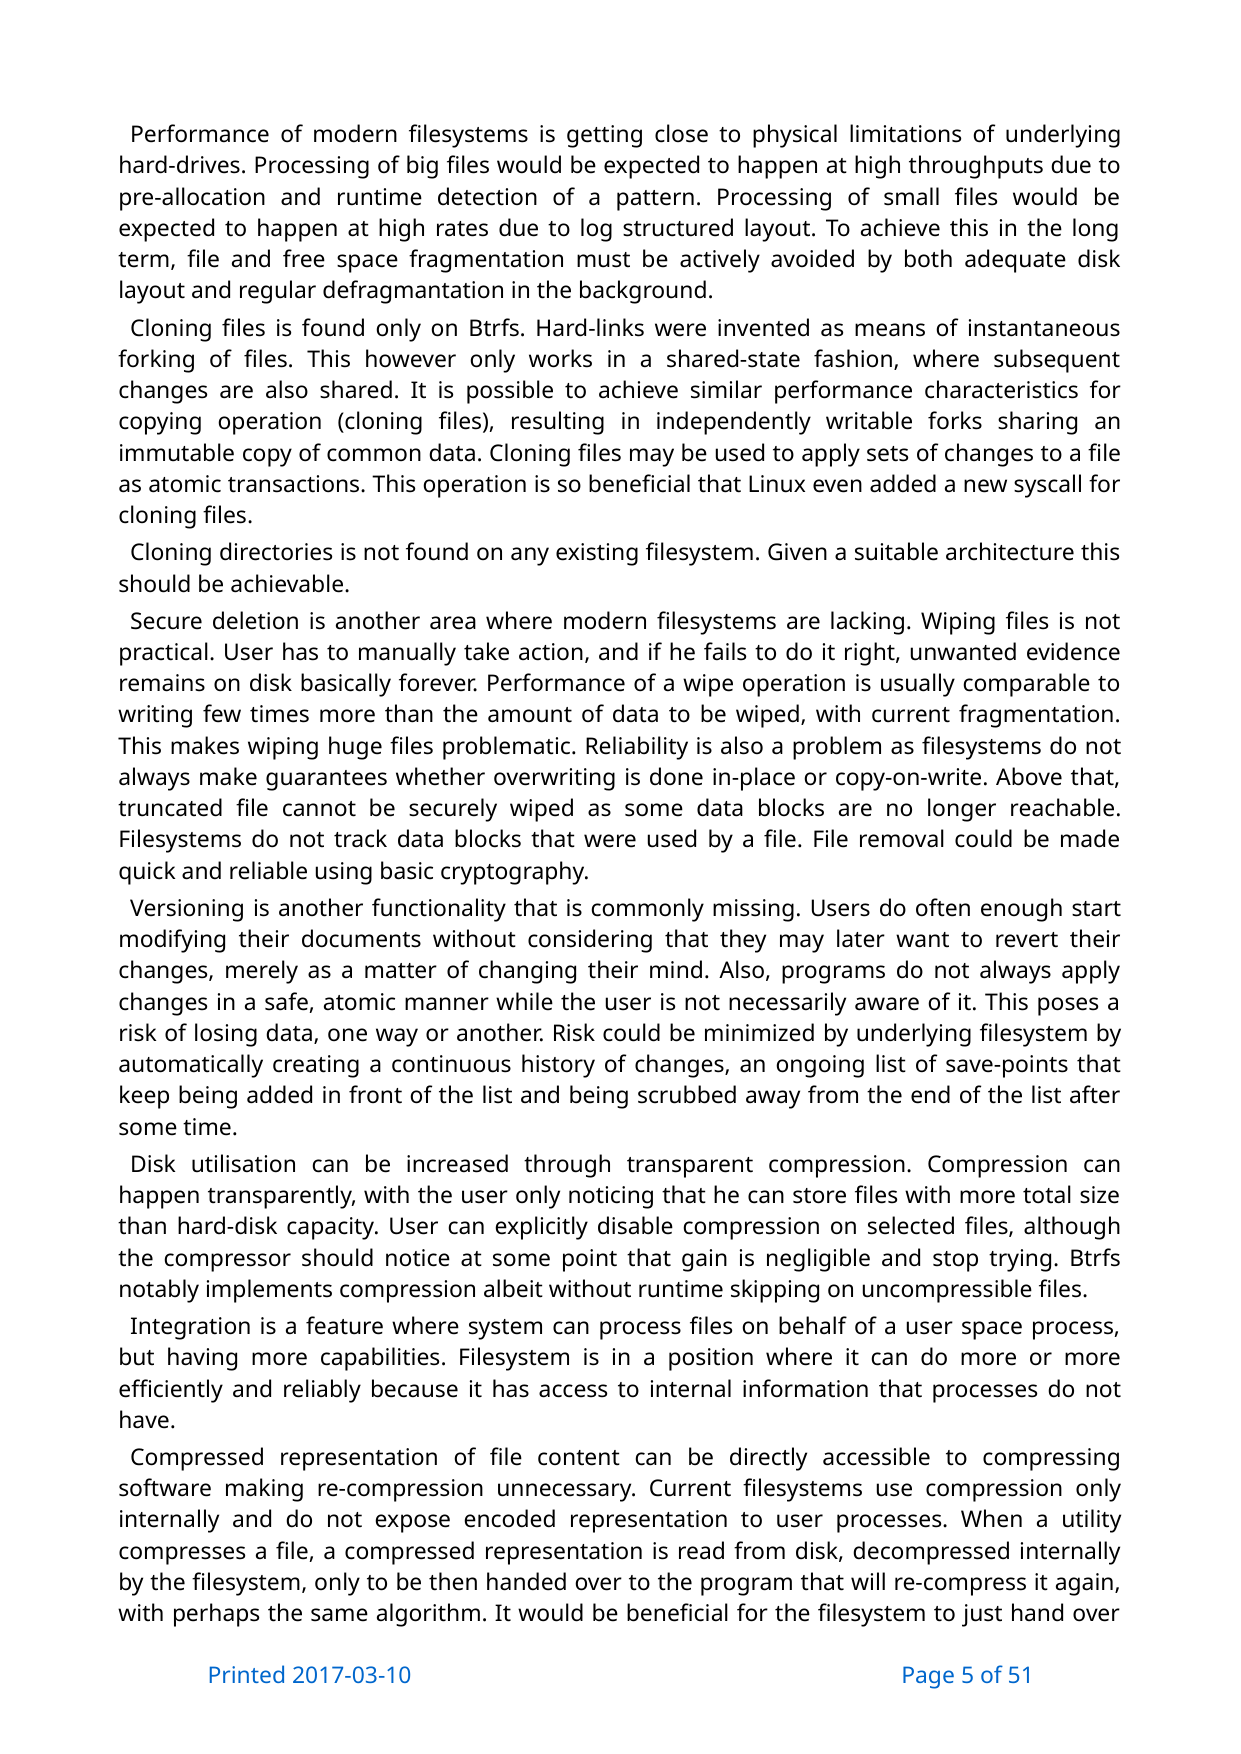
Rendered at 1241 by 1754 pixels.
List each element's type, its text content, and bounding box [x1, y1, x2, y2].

text Cloning directories is not found on any existing filesystem. Given a suitable architecture this should be achievable. [118, 536, 1122, 599]
text Compressed representation of file content can be directly accessible to compressing software making re-compression unnecessary. Current filesystems use compression only internally and do not expose encoded representation to user processes. When a utility compresses a file, a compressed representation is read from disk, decompressed internally by the filesystem, only to be then handed over to the program that will re-compress it again, with perhaps the same algorithm. It would be beneficial for the filesystem to just hand over [118, 1441, 1122, 1628]
text Disk utilisation can be increased through transparent compression. Compression can happen transparently, with the user only noticing that he can store files with more total size than hard-disk capacity. User can explicitly disable compression on selected files, although the compressor should notice at some point that gain is negligible and stop trying. Btrfs notably implements compression albeit without runtime skipping on uncompressible files. [118, 1148, 1122, 1304]
text Cloning files is found only on Btrfs. Hard-links were invented as means of instantaneous forking of files. This however only works in a shared-state fashion, where subsequent changes are also shared. It is possible to achieve similar performance characteristics for copying operation (cloning files), resulting in independently writable forks sharing an immutable copy of common data. Cloning files may be used to apply sets of changes to a file as atomic transactions. This operation is so beneficial that Linux even added a new syscall for cloning files. [118, 312, 1122, 530]
text Secure deletion is another area where modern filesystems are lacking. Wiping files is not practical. User has to manually take action, and if he fails to do it right, unwanted evidence remains on disk basically forever. Performance of a wipe operation is usually comparable to writing few times more than the amount of data to be wiped, with current fragmentation. This makes wiping huge files problematic. Reliability is also a problem as filesystems do not always make guarantees whether overwriting is done in-place or copy-on-write. Above that, truncated file cannot be securely wiped as some data blocks are no longer reachable. Filesystems do not track data blocks that were used by a file. File removal could be made quick and reliable using basic cryptography. [118, 605, 1122, 886]
text Integration is a feature where system can process files on behalf of a user space process, but having more capabilities. Filesystem is in a position where it can do more or more efficiently and reliably because it has access to internal information that processes do not have. [118, 1310, 1122, 1435]
text Performance of modern filesystems is getting close to physical limitations of underlying hard-drives. Processing of big files would be expected to happen at high throughputs due to pre-allocation and runtime detection of a pattern. Processing of small files would be expected to happen at high rates due to log structured layout. To achieve this in the long term, file and free space fragmentation must be actively avoided by both adequate disk layout and regular defragmantation in the background. [118, 118, 1122, 306]
text Versioning is another functionality that is commonly missing. Users do often enough start modifying their documents without considering that they may later want to revert their changes, merely as a matter of changing their mind. Also, programs do not always apply changes in a safe, atomic manner while the user is not necessarily aware of it. This poses a risk of losing data, one way or another. Risk could be minimized by underlying filesystem by automatically creating a continuous history of changes, an ongoing list of save-points that keep being added in front of the list and being scrubbed away from the end of the list after some time. [118, 892, 1122, 1142]
